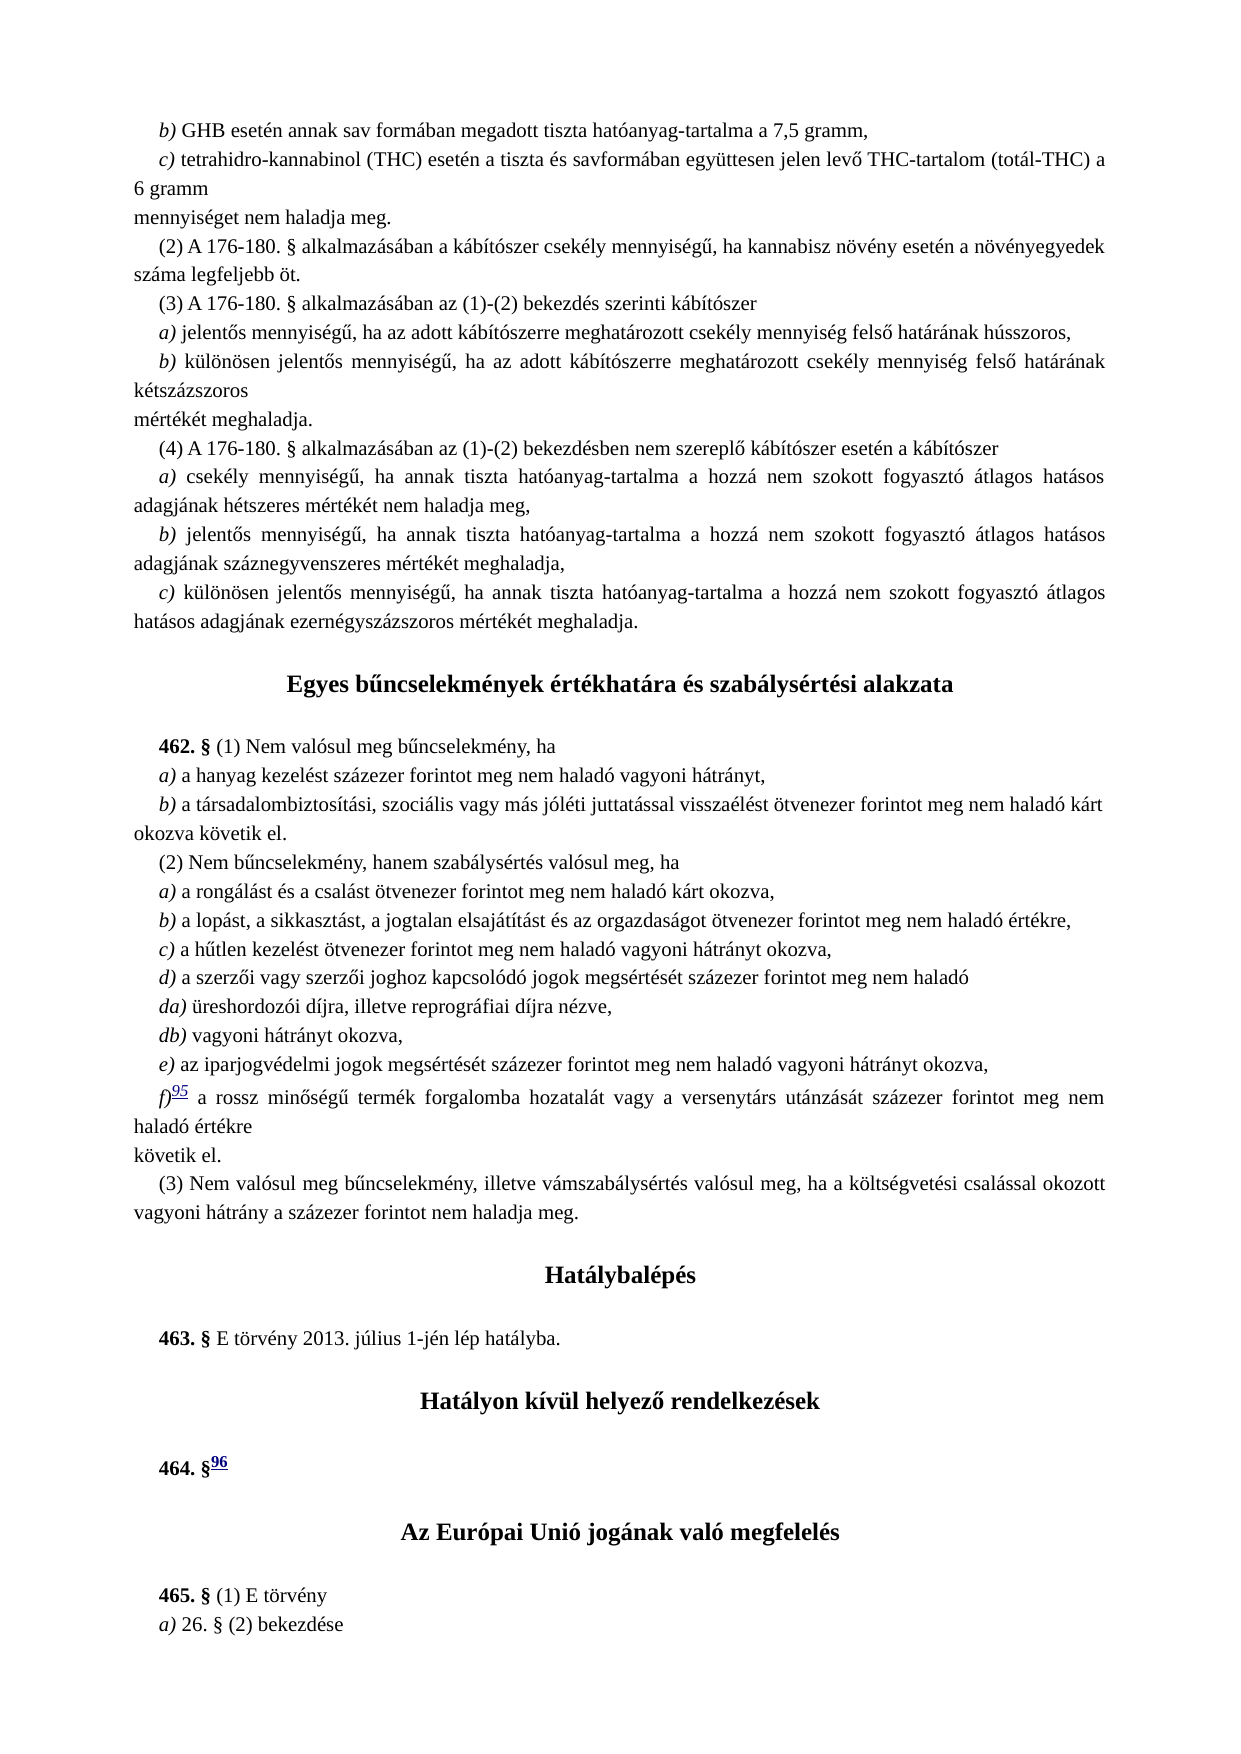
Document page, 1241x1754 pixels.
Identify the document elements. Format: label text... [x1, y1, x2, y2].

text db) vagyoni hátrányt okozva, [134, 1023, 1106, 1047]
text b) különösen jelentős mennyiségű, ha az adott kábítószerre meghatározott csekély mennyiség felső határának kétszázszoros [134, 349, 1106, 402]
text mennyiséget nem haladja meg. [134, 205, 1106, 229]
text a) csekély mennyiségű, ha annak tiszta hatóanyag-tartalma a hozzá nem szokott fogyasztó átlagos hatásos adagjának hétszeres mértékét nem haladja meg, [134, 464, 1106, 517]
text Az Európai Unió jogának való megfelelés [134, 1517, 1106, 1546]
text (2) A 176-180. § alkalmazásában a kábítószer csekély mennyiségű, ha kannabisz növény esetén a növényegyedek száma legfeljebb öt. [134, 233, 1106, 286]
text a) a rongálást és a csalást ötvenezer forintot meg nem haladó kárt okozva, [134, 879, 1106, 903]
text b) jelentős mennyiségű, ha annak tiszta hatóanyag-tartalma a hozzá nem szokott fogyasztó átlagos hatásos adagjának száznegyvenszeres mértékét meghaladja, [134, 522, 1106, 575]
text (3) Nem valósul meg bűncselekmény, illetve vámszabálysértés valósul meg, ha a költségvetési csalással okozott vagyoni hátrány a százezer forintot nem haladja meg. [134, 1171, 1106, 1224]
text f)95 a rossz minőségű termék forgalomba hozatalát vagy a versenytárs utánzását százezer forintot meg nem haladó értékre [134, 1081, 1106, 1138]
text Hatálybalépés [134, 1260, 1106, 1289]
text b) a társadalombiztosítási, szociális vagy más jóléti juttatással visszaélést ötvenezer forintot meg nem haladó kárt [134, 792, 1106, 816]
text Egyes bűncselekmények értékhatára és szabálysértési alakzata [134, 669, 1106, 697]
text (2) Nem bűncselekmény, hanem szabálysértés valósul meg, ha [134, 850, 1106, 874]
text c) különösen jelentős mennyiségű, ha annak tiszta hatóanyag-tartalma a hozzá nem szokott fogyasztó átlagos hatásos adagjának ezernégyszázszoros mértékét meghaladja. [134, 580, 1106, 633]
text Hatályon kívül helyező rendelkezések [134, 1386, 1106, 1415]
text (4) A 176-180. § alkalmazásában az (1)-(2) bekezdésben nem szereplő kábítószer esetén a kábítószer [134, 436, 1106, 459]
text b) GHB esetén annak sav formában megadott tiszta hatóanyag-tartalma a 7,5 gramm, [134, 118, 1106, 142]
text 463. § E törvény 2013. július 1-jén lép hatályba. [134, 1326, 1106, 1350]
text követik el. [134, 1142, 1106, 1167]
text d) a szerzői vagy szerzői joghoz kapcsolódó jogok megsértését százezer forintot meg nem haladó [134, 965, 1106, 989]
text 465. § (1) E törvény [134, 1583, 1106, 1607]
text a) 26. § (2) bekezdése [134, 1611, 1106, 1636]
text okozva követik el. [134, 821, 1106, 845]
text c) tetrahidro-kannabinol (THC) esetén a tiszta és savformában együttesen jelen levő THC-tartalom (totál-THC) a 6 gramm [134, 147, 1106, 200]
text da) üreshordozói díjra, illetve reprográfiai díjra nézve, [134, 994, 1106, 1018]
text (3) A 176-180. § alkalmazásában az (1)-(2) bekezdés szerinti kábítószer [134, 291, 1106, 315]
text b) a lopást, a sikkasztást, a jogtalan elsajátítást és az orgazdaságot ötvenezer forintot meg nem haladó értékre, [134, 908, 1106, 932]
text c) a hűtlen kezelést ötvenezer forintot meg nem haladó vagyoni hátrányt okozva, [134, 936, 1106, 961]
text a) a hanyag kezelést százezer forintot meg nem haladó vagyoni hátrányt, [134, 763, 1106, 787]
text 462. § (1) Nem valósul meg bűncselekmény, ha [134, 734, 1106, 758]
text e) az iparjogvédelmi jogok megsértését százezer forintot meg nem haladó vagyoni hátrányt okozva, [134, 1052, 1106, 1076]
text mértékét meghaladja. [134, 407, 1106, 431]
text 464. §96 [134, 1452, 1106, 1480]
text a) jelentős mennyiségű, ha az adott kábítószerre meghatározott csekély mennyiség felső határának hússzoros, [134, 320, 1106, 344]
